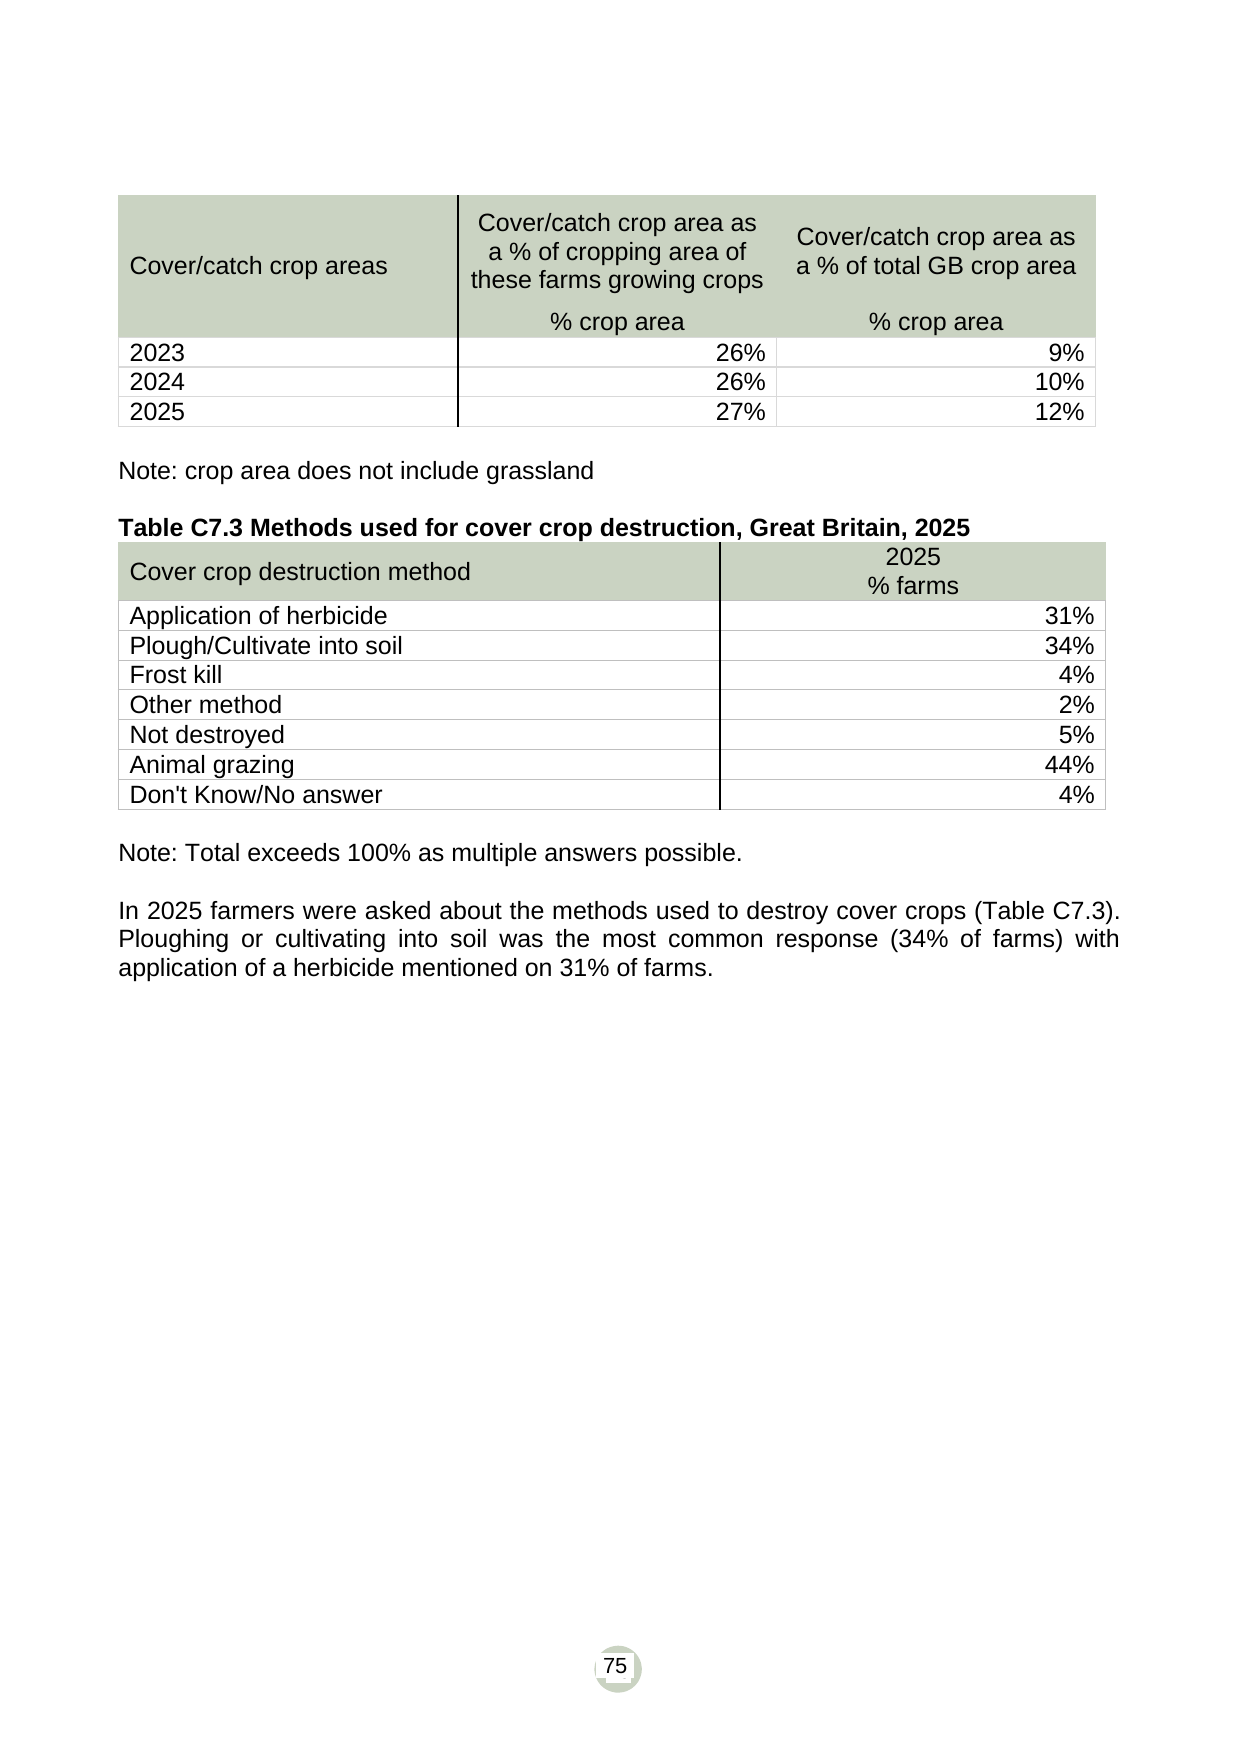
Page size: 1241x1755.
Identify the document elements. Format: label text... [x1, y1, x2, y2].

table_cell Other method [119, 690, 719, 719]
subtitle In 2025 farmers were asked about the methods used to destroy cover crops (Table C7.3). Ploughing or cultivating into soil was the most common response (34% of farms) with application of a herbicide mentioned on 31% of farms. [118, 896, 1122, 982]
table_cell Animal grazing [119, 750, 719, 779]
table_cell 9% [777, 338, 1095, 366]
table_cell Plough/Cultivate into soil [119, 631, 719, 659]
table_cell 4% [721, 661, 1105, 689]
table_cell % crop area [459, 307, 777, 337]
table_cell 10% [777, 368, 1095, 396]
table_header Cover crop destruction method [118, 542, 719, 600]
table_cell 5% [721, 720, 1105, 749]
table_cell 12% [777, 397, 1095, 426]
table_cell 44% [721, 750, 1105, 779]
table_header Cover/catch crop area as a % of total GB crop area [777, 195, 1096, 307]
table_header 2025 [721, 542, 1106, 571]
table_cell % crop area [777, 307, 1096, 337]
table_cell Frost kill [119, 661, 719, 689]
table_cell % farms [721, 571, 1106, 600]
table_header Cover/catch crop areas [118, 195, 457, 337]
table_cell 4% [721, 780, 1105, 808]
table_cell 2024 [119, 368, 457, 396]
table_cell 26% [459, 338, 776, 366]
table_header Cover/catch crop area as a % of cropping area of these farms growing crops [459, 195, 777, 307]
subtitle Note: crop area does not include grassland [118, 456, 1122, 484]
table_cell 2025 [119, 397, 457, 426]
table_cell 31% [721, 601, 1105, 630]
table_cell 2023 [119, 338, 457, 366]
subtitle Table C7.3 Methods used for cover crop destruction, Great Britain, 2025 [118, 513, 1122, 542]
table_cell 27% [459, 397, 776, 426]
subtitle Note: Total exceeds 100% as multiple answers possible. [118, 838, 1122, 867]
table_cell 26% [459, 368, 776, 396]
table_cell Don't Know/No answer [119, 780, 719, 808]
table_cell Application of herbicide [119, 601, 719, 630]
table_cell Not destroyed [119, 720, 719, 749]
table_cell 34% [721, 631, 1105, 659]
table_cell 2% [721, 690, 1105, 719]
